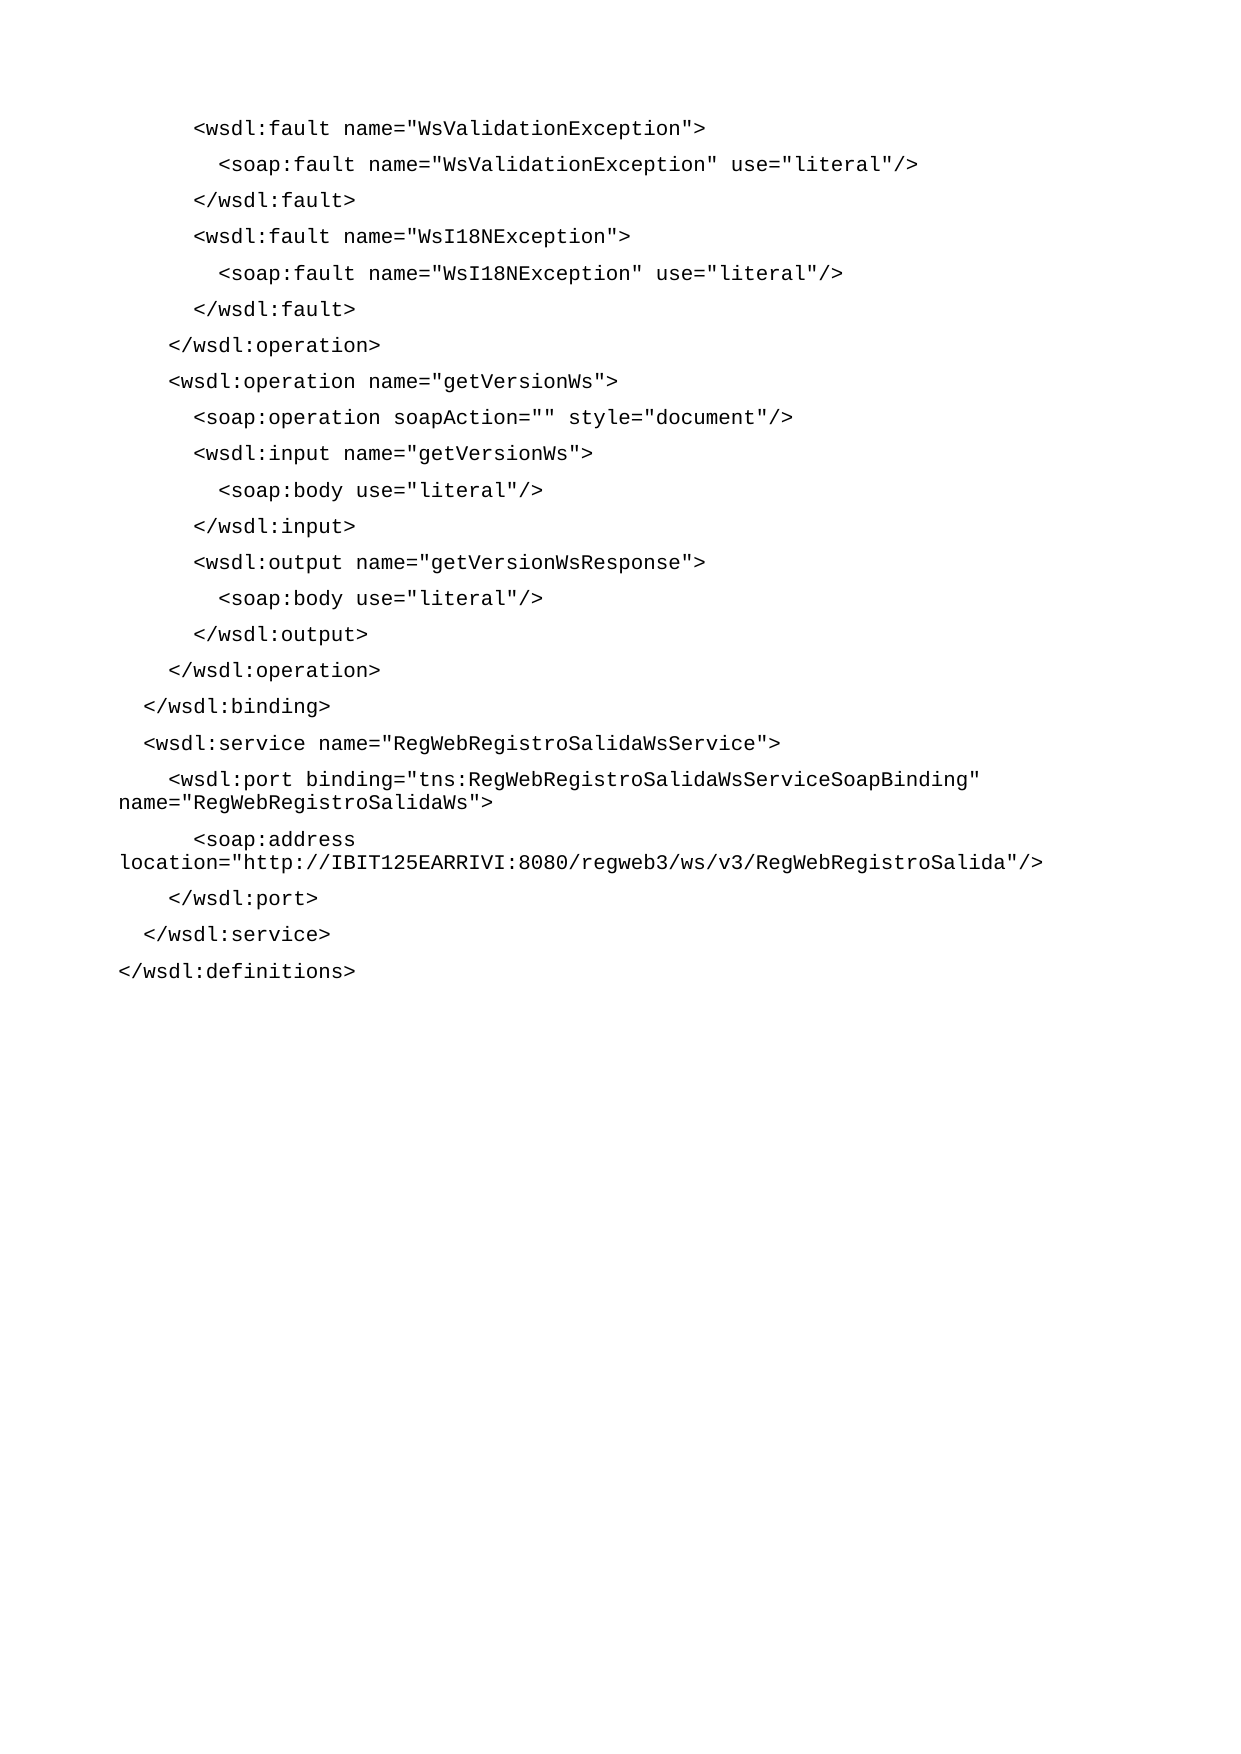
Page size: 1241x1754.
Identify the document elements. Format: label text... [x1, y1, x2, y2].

text <wsdl:service name="RegWebRegistroSalidaWsService"> [118, 733, 1122, 756]
text <soap:address location="http://IBIT125EARRIVI:8080/regweb3/ws/v3/RegWebRegistroSalida"/> [118, 828, 1122, 876]
text </wsdl:service> [118, 924, 1122, 948]
text </wsdl:output> [118, 624, 1122, 648]
text <wsdl:port binding="tns:RegWebRegistroSalidaWsServiceSoapBinding" name="RegWebRegistroSalidaWs"> [118, 769, 1122, 816]
text <wsdl:operation name="getVersionWs"> [118, 371, 1122, 395]
text </wsdl:port> [118, 888, 1122, 912]
text <soap:fault name="WsI18NException" use="literal"/> [118, 263, 1122, 286]
text </wsdl:fault> [118, 190, 1122, 214]
text <wsdl:input name="getVersionWs"> [118, 443, 1122, 467]
text <soap:fault name="WsValidationException" use="literal"/> [118, 154, 1122, 178]
text </wsdl:definitions> [118, 961, 1122, 984]
text <soap:body use="literal"/> [118, 588, 1122, 612]
text </wsdl:binding> [118, 696, 1122, 720]
text <soap:body use="literal"/> [118, 479, 1122, 503]
text <wsdl:output name="getVersionWsResponse"> [118, 552, 1122, 576]
text </wsdl:fault> [118, 299, 1122, 322]
text </wsdl:operation> [118, 335, 1122, 359]
text <wsdl:fault name="WsI18NException"> [118, 227, 1122, 250]
text <wsdl:fault name="WsValidationException"> [118, 118, 1122, 142]
text </wsdl:input> [118, 516, 1122, 539]
text <soap:operation soapAction="" style="document"/> [118, 407, 1122, 431]
text </wsdl:operation> [118, 660, 1122, 684]
